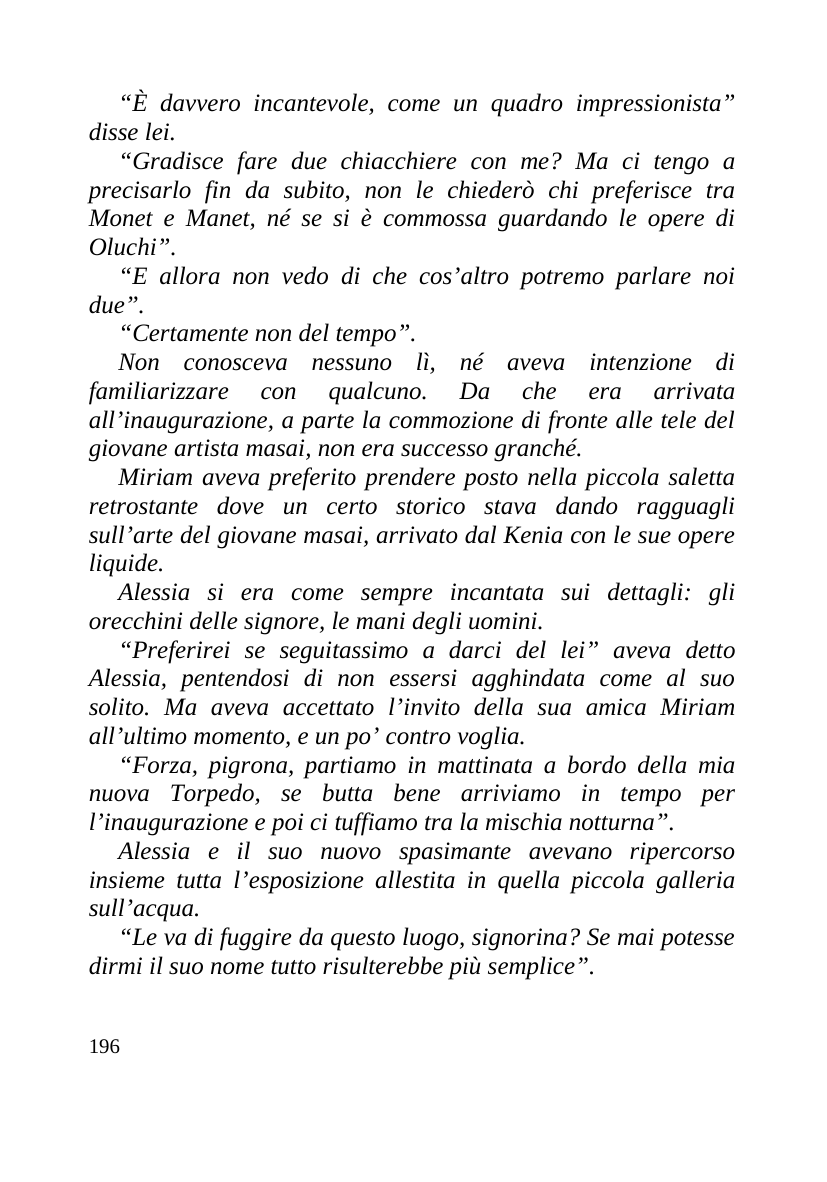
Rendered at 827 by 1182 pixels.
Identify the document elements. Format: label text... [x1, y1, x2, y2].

text “Forza, pigrona, partiamo in mattinata a bordo della mia nuova Torpedo, se butta bene arriviamo in tempo per l’inaugurazione e poi ci tuffiamo tra la mischia notturna”. [88, 750, 738, 836]
text Alessia si era come sempre incantata sui dettagli: gli orecchini delle signore, le mani degli uomini. [88, 577, 738, 635]
text “è davvero incantevole, come un quadro impressionista” disse lei. [88, 88, 738, 146]
text “Preferirei se seguitassimo a darci del lei” aveva detto Alessia, pentendosi di non essersi agghindata come al suo solito. Ma aveva accettato l’invito della sua amica Miriam all’ultimo momento, e un po’ contro voglia. [88, 635, 738, 750]
text “Certamente non del tempo”. [88, 318, 738, 347]
text Miriam aveva preferito prendere posto nella piccola saletta retrostante dove un certo storico stava dando ragguagli sull’arte del giovane masai, arrivato dal Kenia con le sue opere liquide. [88, 462, 738, 577]
text Alessia e il suo nuovo spasimante avevano ripercorso insieme tutta l’esposizione allestita in quella piccola galleria sull’acqua. [88, 836, 738, 922]
text Non conosceva nessuno lì, né aveva intenzione di familiarizzare con qualcuno. Da che era arrivata all’inaugurazione, a parte la commozione di fronte alle tele del giovane artista masai, non era successo granché. [88, 347, 738, 462]
text “Gradisce fare due chiacchiere con me? Ma ci tengo a precisarlo fin da subito, non le chiederò chi preferisce tra Monet e Manet, né se si è commossa guardando le opere di Oluchi”. [88, 146, 738, 261]
text “E allora non vedo di che cos’altro potremo parlare noi due”. [88, 261, 738, 318]
text “Le va di fuggire da questo luogo, signorina? Se mai potesse dirmi il suo nome tutto risulterebbe più semplice”. [88, 922, 738, 980]
